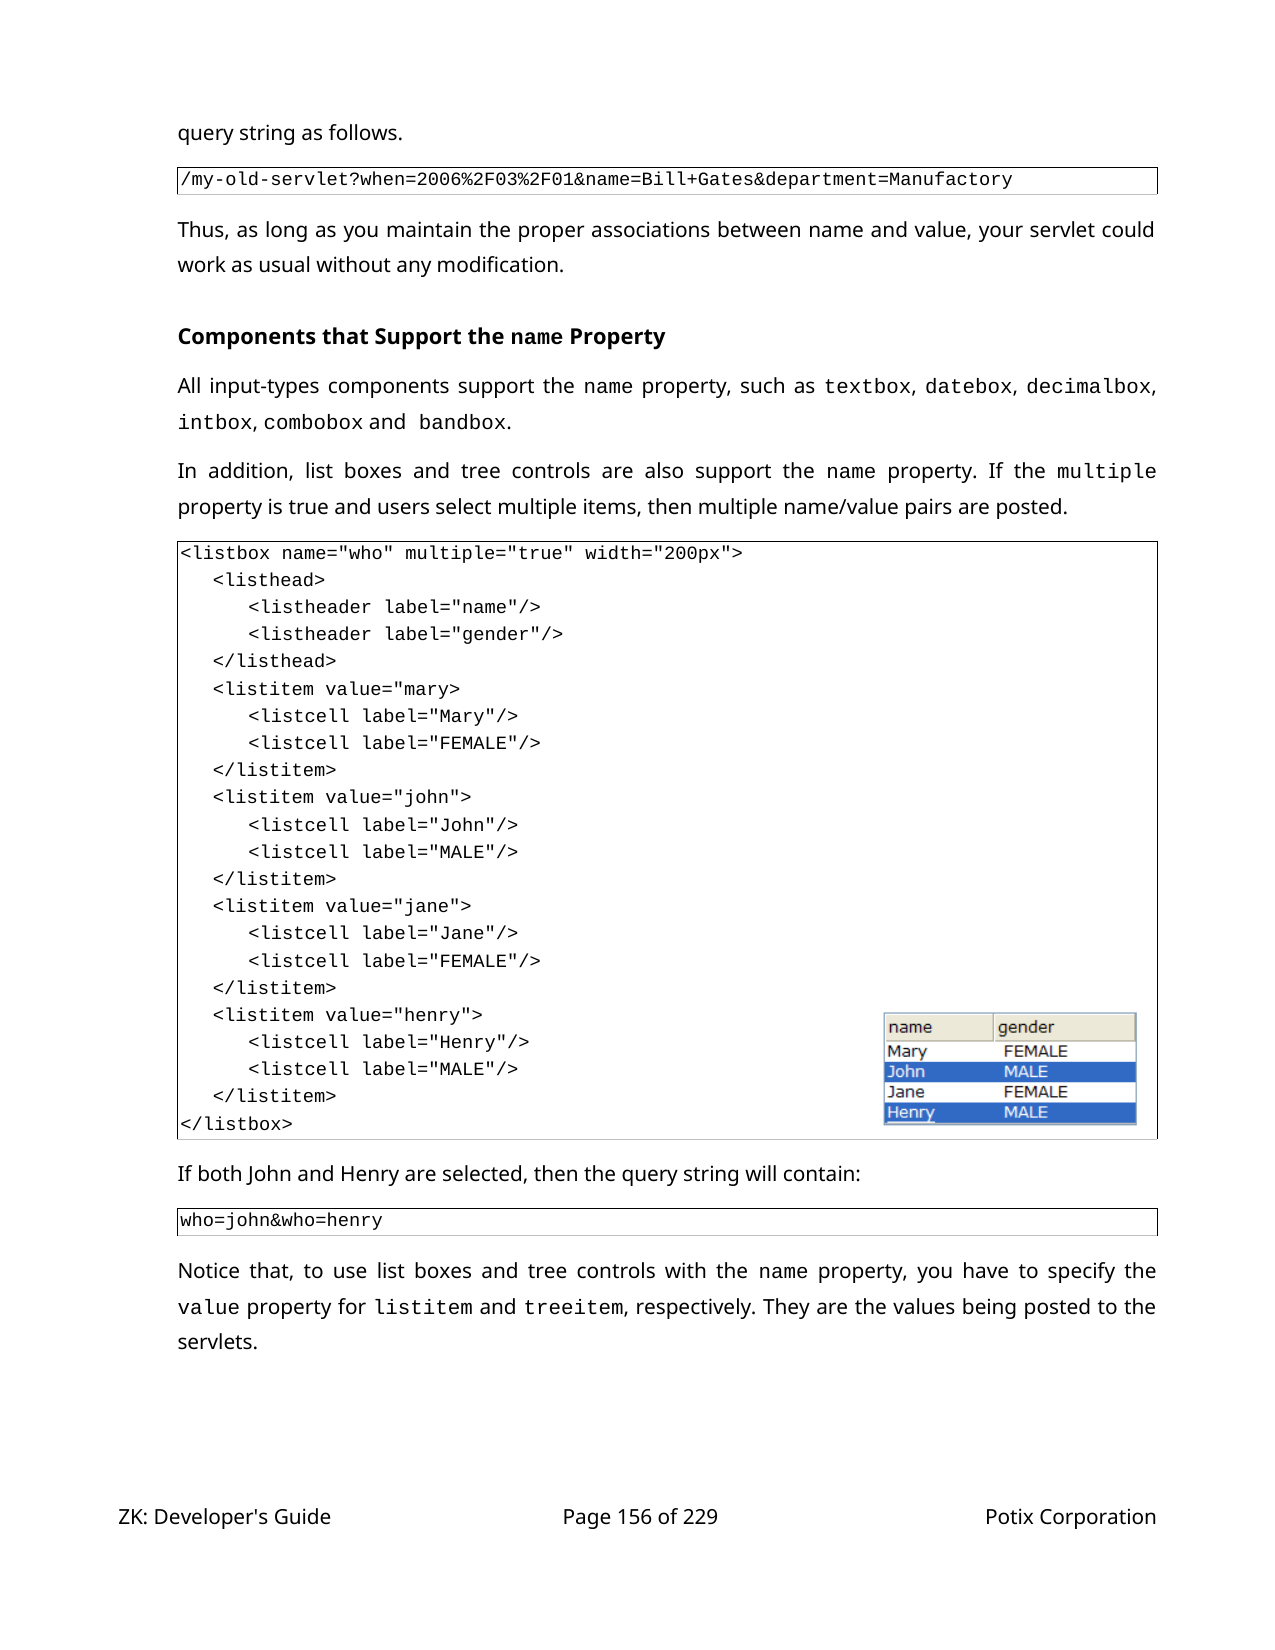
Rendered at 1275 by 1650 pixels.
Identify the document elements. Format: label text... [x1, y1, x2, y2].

text <listheader label="name"/> [178, 595, 1157, 619]
text <listcell label="MALE"/> [178, 1057, 880, 1081]
text Thus, as long as you maintain the proper associations between name and value, your servlet could work as usual without any modification. [177, 215, 1157, 278]
text <listcell label="John"/> [178, 812, 1157, 837]
text </listitem> [178, 1084, 880, 1109]
text <listcell label="Henry"/> [178, 1030, 880, 1054]
text query string as follows. [177, 118, 1157, 146]
text [1142, 1084, 1157, 1109]
text /my-old-servlet?when=2006%2F03%2F01&name=Bill+Gates&department=Manufactory [178, 168, 1157, 194]
text All input-types components support the name property, such as textbox, datebox, decimalbox, intbox, combobox and bandbox. [177, 372, 1157, 436]
text who=john&who=henry [178, 1209, 1157, 1235]
text </listitem> [178, 976, 1157, 1000]
text <listitem value="mary> [178, 677, 1157, 701]
text If both John and Henry are selected, then the query string will contain: [177, 1159, 1157, 1188]
text <listcell label="MALE"/> [178, 840, 1157, 864]
text <listhead> [178, 568, 1157, 592]
picture [880, 1011, 1142, 1128]
text <listitem value="john"> [178, 785, 1157, 809]
text <listcell label="Mary"/> [178, 704, 1157, 728]
text <listcell label="Jane"/> [178, 921, 1157, 946]
text <listheader label="gender"/> [178, 622, 1157, 646]
text <listbox name="who" multiple="true" width="200px"> [178, 542, 1157, 565]
text </listitem> [178, 867, 1157, 891]
text Notice that, to use list boxes and tree controls with the name property, you have to specify the value property for listitem and treeitem, respectively. They are the values being posted to the servlets. [177, 1256, 1157, 1356]
text <listcell label="FEMALE"/> [178, 731, 1157, 755]
text <listitem value="henry"> [178, 1003, 1157, 1027]
text </listitem> [178, 758, 1157, 782]
subtitle Components that Support the name Property [177, 321, 1157, 351]
text <listcell label="FEMALE"/> [178, 948, 1157, 973]
text </listbox> [178, 1112, 1157, 1139]
text </listhead> [178, 649, 1157, 674]
text In addition, list boxes and tree controls are also support the name property. If the multiple property is true and users select multiple items, then multiple name/value pairs are posted. [177, 456, 1157, 520]
text <listitem value="jane"> [178, 894, 1157, 918]
